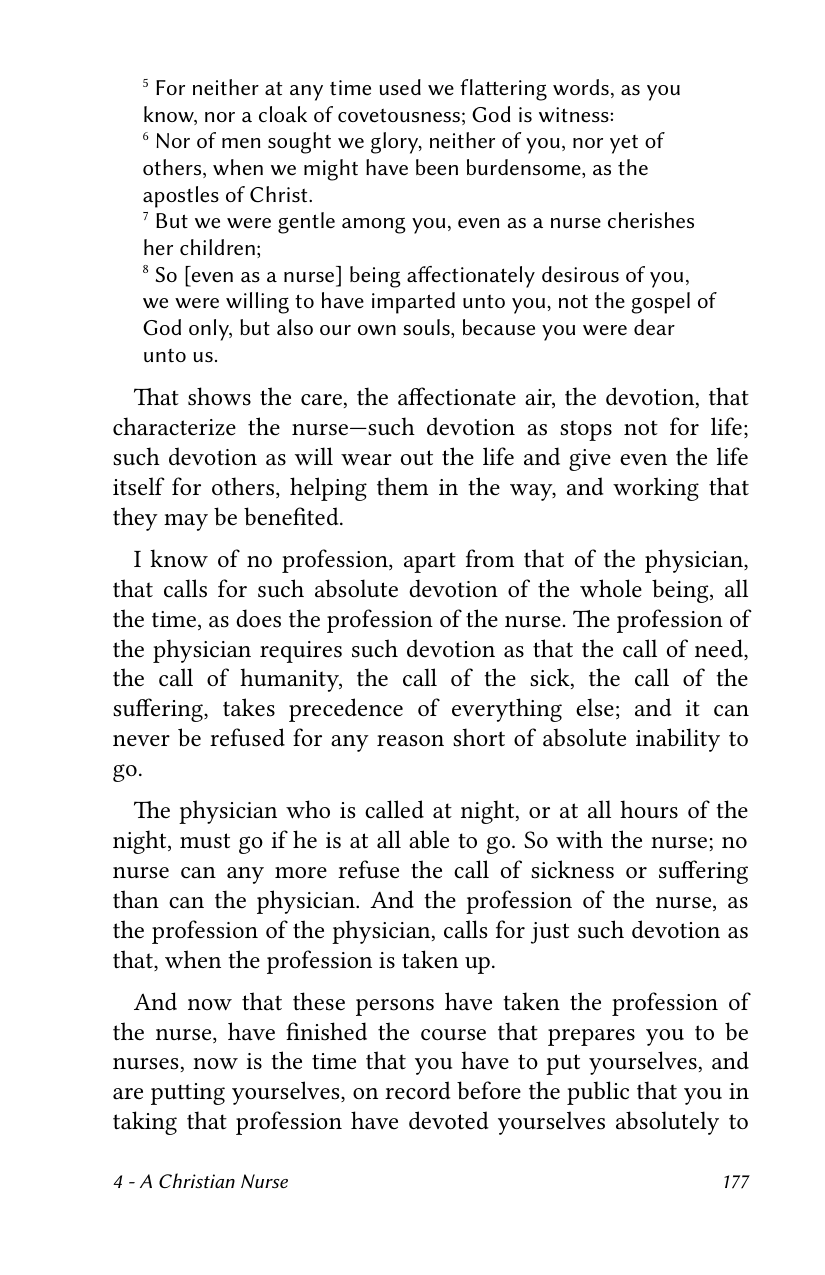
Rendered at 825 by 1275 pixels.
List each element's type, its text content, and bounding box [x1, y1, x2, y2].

text That shows the care, the affectionate air, the devotion, that characterize the nurse—such devotion as stops not for life; such devotion as will wear out the life and give even the life itself for others, helping them in the way, and working that they may be benefited. [112, 383, 750, 531]
text 5 For neither at any time used we flattering words, as you know, nor a cloak of covetousness; God is witness: [142, 75, 720, 128]
text 7 But we were gentle among you, even as a nurse cherishes her children; [142, 208, 720, 261]
text 8 So [even as a nurse] being affectionately desirous of you, we were willing to have imparted unto you, not the gospel of God only, but also our own souls, because you were dear unto us. [142, 262, 720, 368]
text 6 Nor of men sought we glory, neither of you, nor yet of others, when we might have been burdensome, as the apostles of Christ. [142, 128, 720, 208]
text And now that these persons have taken the profession of the nurse, have finished the course that prepares you to be nurses, now is the time that you have to put yourselves, and are putting yourselves, on record before the public that you in taking that profession have devoted yourselves absolutely to [112, 988, 750, 1136]
text The physician who is called at night, or at all hours of the night, must go if he is at all able to go. So with the nurse; no nurse can any more refuse the call of sickness or suffering than can the physician. And the profession of the nurse, as the profession of the physician, calls for just such devotion as that, when the profession is taken up. [112, 796, 750, 974]
text I know of no profession, apart from that of the physician, that calls for such absolute devotion of the whole being, all the time, as does the profession of the nurse. The profession of the physician requires such devotion as that the call of need, the call of humanity, the call of the sick, the call of the suffering, takes precedence of everything else; and it can never be refused for any reason short of absolute inability to go. [112, 545, 750, 783]
